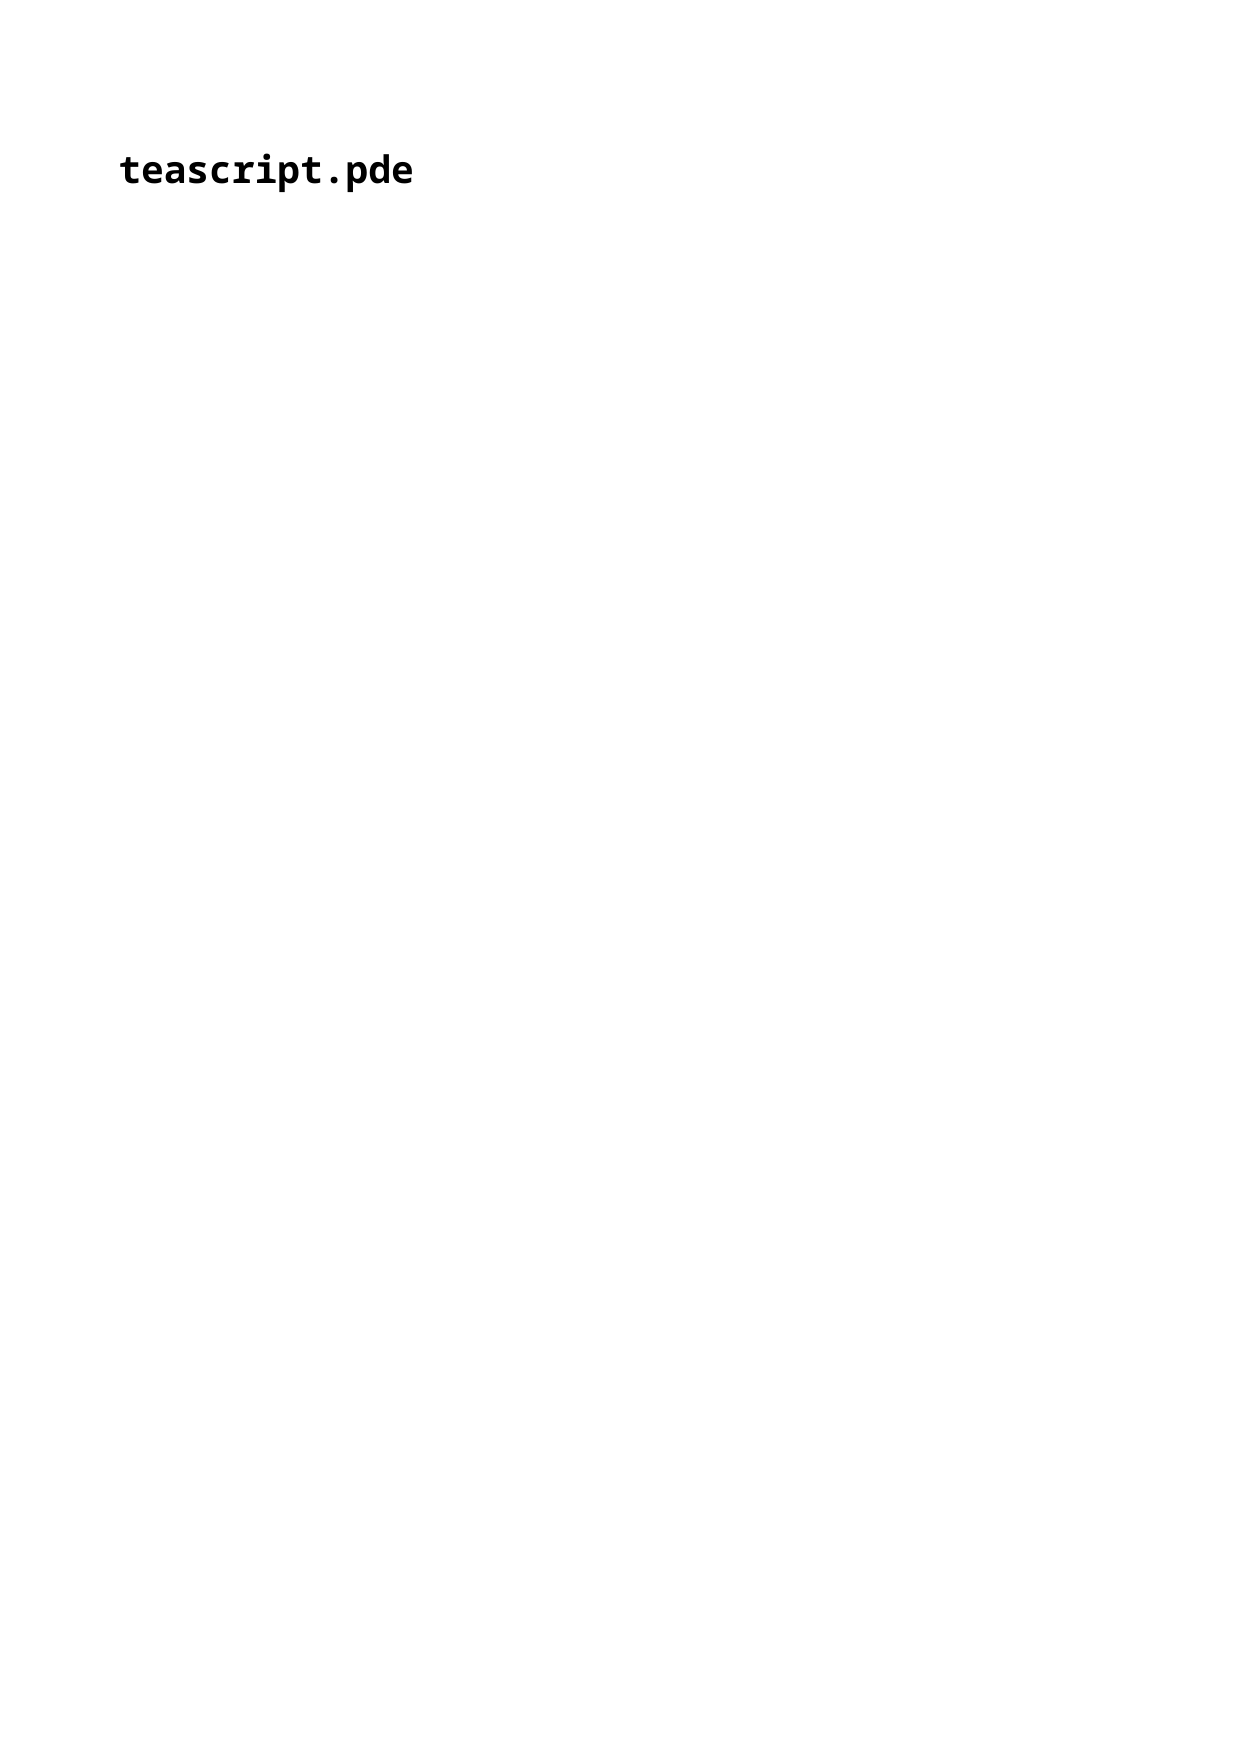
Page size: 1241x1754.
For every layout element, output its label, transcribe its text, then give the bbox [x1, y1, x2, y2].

subtitle teascript.pde [118, 143, 1122, 195]
